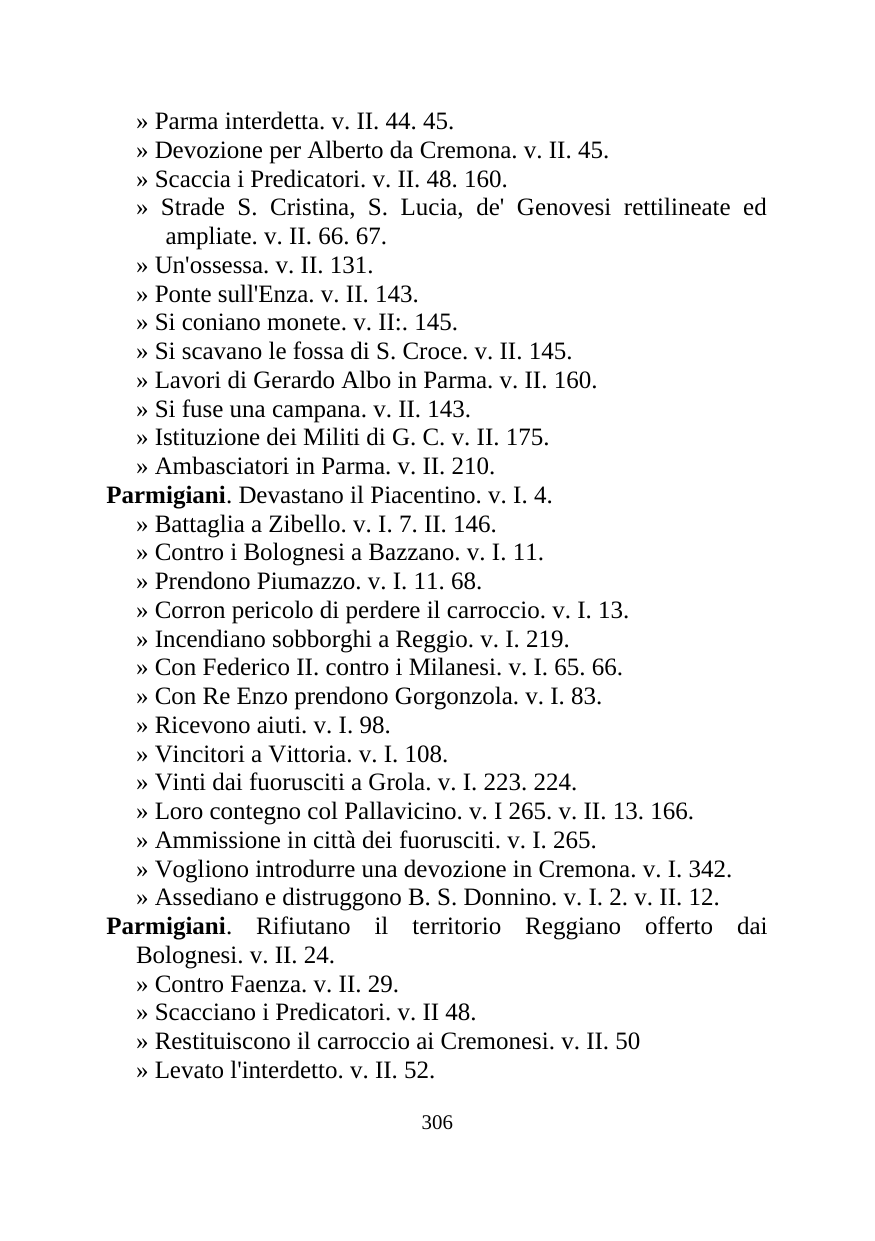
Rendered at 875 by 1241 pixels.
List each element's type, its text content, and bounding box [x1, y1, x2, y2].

text » Levato l'interdetto. v. II. 52. [136, 1055, 768, 1084]
text » Parma interdetta. v. II. 44. 45. [136, 106, 768, 135]
text Parmigiani. Devastano il Piacentino. v. I. 4. [106, 480, 768, 509]
text » Lavori di Gerardo Albo in Parma. v. II. 160. [136, 365, 768, 394]
text » Istituzione dei Militi di G. C. v. II. 175. [136, 422, 768, 451]
text » Corron pericolo di perdere il carroccio. v. I. 13. [136, 595, 768, 624]
text » Assediano e distruggono B. S. Donnino. v. I. 2. v. II. 12. [136, 882, 768, 911]
text » Ricevono aiuti. v. I. 98. [136, 710, 768, 739]
text » Ammissione in città dei fuorusciti. v. I. 265. [136, 825, 768, 854]
text » Restituiscono il carroccio ai Cremonesi. v. II. 50 [136, 1026, 768, 1055]
text » Si coniano monete. v. II:. 145. [136, 307, 768, 336]
text » Loro contegno col Pallavicino. v. I 265. v. II. 13. 166. [136, 796, 768, 825]
text » Con Federico II. contro i Milanesi. v. I. 65. 66. [136, 652, 768, 681]
text » Contro i Bolognesi a Bazzano. v. I. 11. [136, 537, 768, 566]
text » Vogliono introdurre una devozione in Cremona. v. I. 342. [136, 854, 768, 882]
text » Scaccia i Predicatori. v. II. 48. 160. [136, 164, 768, 192]
text » Vinti dai fuorusciti a Grola. v. I. 223. 224. [136, 767, 768, 796]
text » Vincitori a Vittoria. v. I. 108. [136, 739, 768, 767]
text Parmigiani. Rifiutano il territorio Reggiano offerto dai Bolognesi. v. II. 24. [106, 911, 768, 969]
text » Battaglia a Zibello. v. I. 7. II. 146. [136, 509, 768, 537]
text » Si fuse una campana. v. II. 143. [136, 394, 768, 422]
text » Un'ossessa. v. II. 131. [136, 250, 768, 279]
text » Prendono Piumazzo. v. I. 11. 68. [136, 566, 768, 595]
text » Strade S. Cristina, S. Lucia, de' Genovesi rettilineate ed ampliate. v. II. 66. 67. [136, 192, 768, 250]
text » Scacciano i Predicatori. v. II 48. [136, 997, 768, 1026]
text » Devozione per Alberto da Cremona. v. II. 45. [136, 135, 768, 164]
text » Incendiano sobborghi a Reggio. v. I. 219. [136, 624, 768, 652]
text » Ponte sull'Enza. v. II. 143. [136, 279, 768, 307]
text » Ambasciatori in Parma. v. II. 210. [136, 451, 768, 480]
text » Si scavano le fossa di S. Croce. v. II. 145. [136, 336, 768, 365]
text » Con Re Enzo prendono Gorgonzola. v. I. 83. [136, 681, 768, 710]
text » Contro Faenza. v. II. 29. [136, 969, 768, 997]
